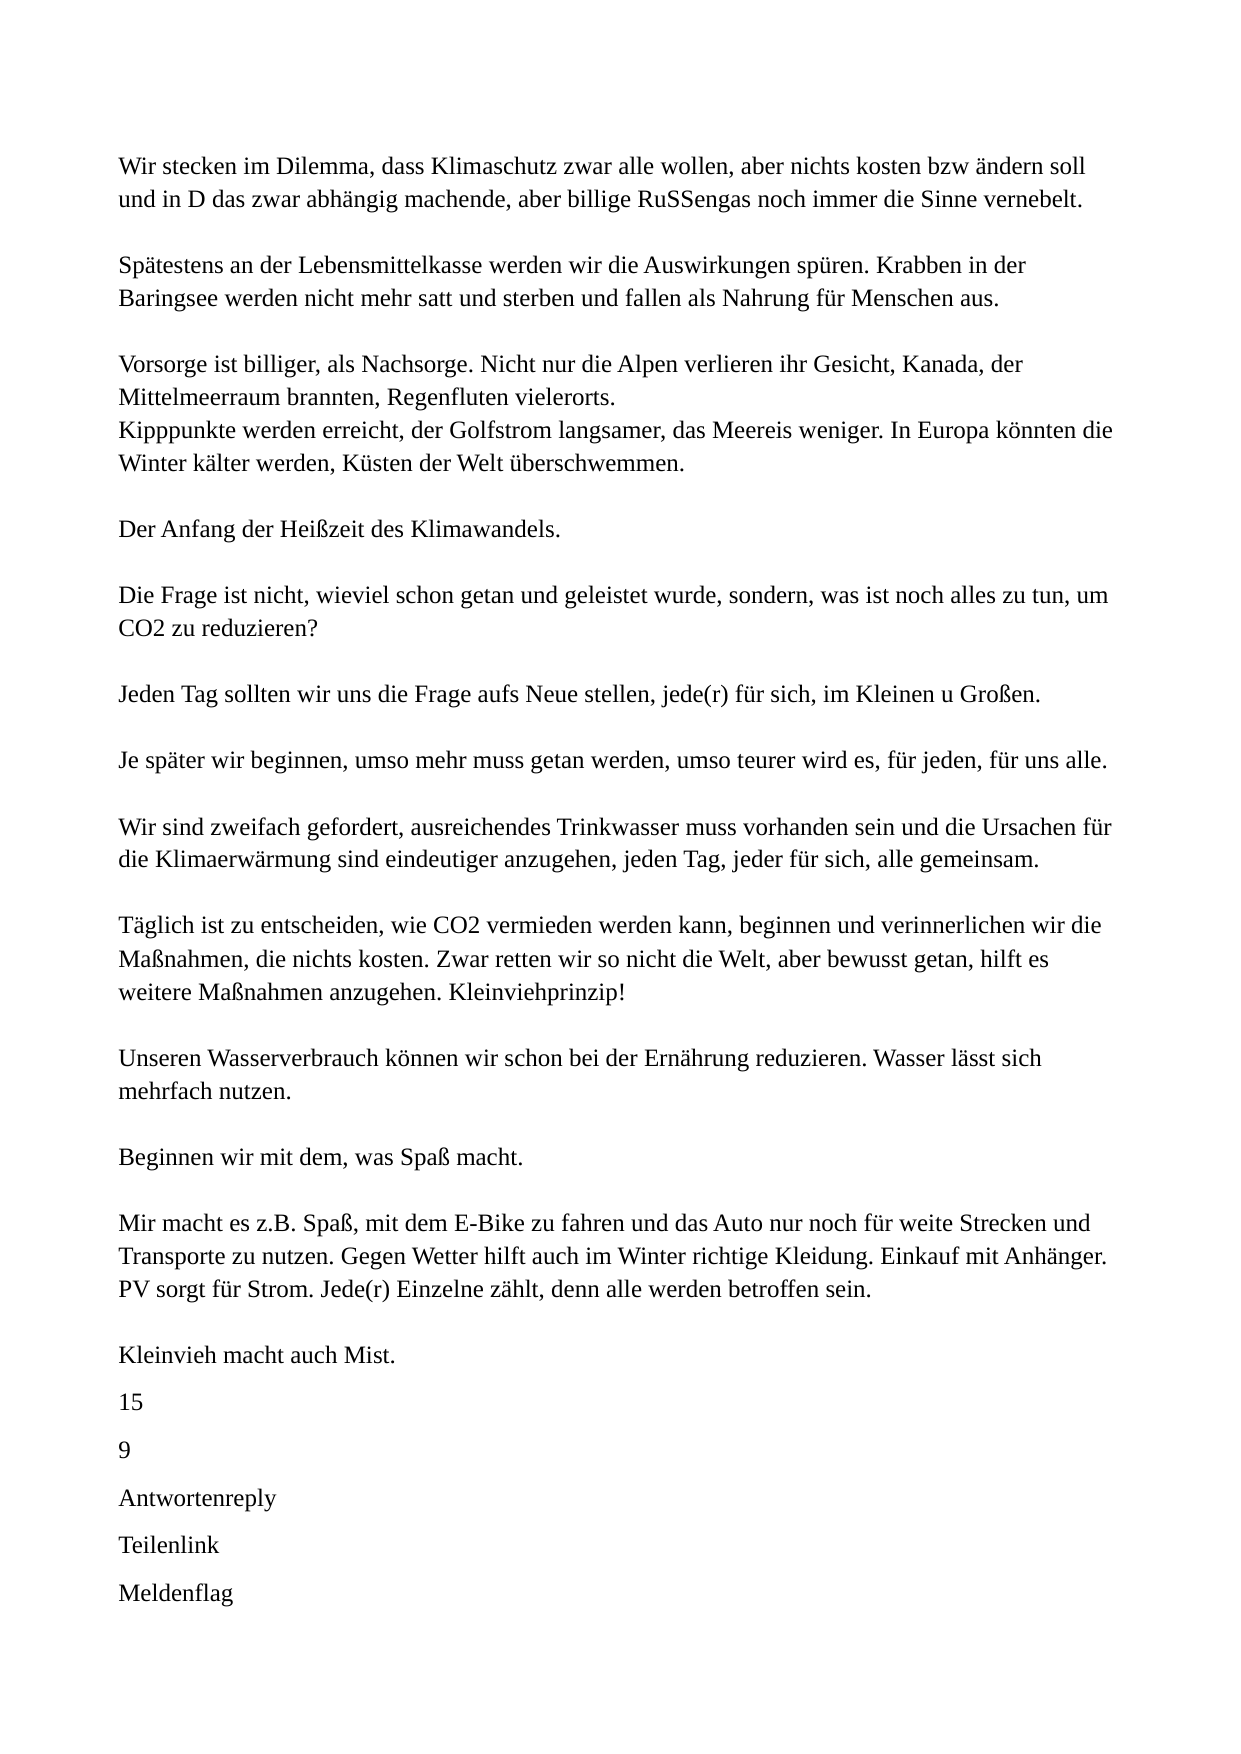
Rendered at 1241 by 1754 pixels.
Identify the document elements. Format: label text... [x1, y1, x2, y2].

text Wir stecken im Dilemma, dass Klimaschutz zwar alle wollen, aber nichts kosten bzw ändern soll und in D das zwar abhängig machende, aber billige RuSSengas noch immer die Sinne vernebelt. Spätestens an der Lebensmittelkasse werden wir die Auswirkungen spüren. Krabben in der Baringsee werden nicht mehr satt und sterben und fallen als Nahrung für Menschen aus. Vorsorge ist billiger, als Nachsorge. Nicht nur die Alpen verlieren ihr Gesicht, Kanada, der Mittelmeerraum brannten, Regenfluten vielerorts. Kipppunkte werden erreicht, der Golfstrom langsamer, das Meereis weniger. In Europa könnten die Winter kälter werden, Küsten der Welt überschwemmen. Der Anfang der Heißzeit des Klimawandels. Die Frage ist nicht, wieviel schon getan und geleistet wurde, sondern, was ist noch alles zu tun, um CO2 zu reduzieren? Jeden Tag sollten wir uns die Frage aufs Neue stellen, jede(r) für sich, im Kleinen u Großen. Je später wir beginnen, umso mehr muss getan werden, umso teurer wird es, für jeden, für uns alle. Wir sind zweifach gefordert, ausreichendes Trinkwasser muss vorhanden sein und die Ursachen für die Klimaerwärmung sind eindeutiger anzugehen, jeden Tag, jeder für sich, alle gemeinsam. Täglich ist zu entscheiden, wie CO2 vermieden werden kann, beginnen und verinnerlichen wir die Maßnahmen, die nichts kosten. Zwar retten wir so nicht die Welt, aber bewusst getan, hilft es weitere Maßnahmen anzugehen. Kleinviehprinzip! Unseren Wasserverbrauch können wir schon bei der Ernährung reduzieren. Wasser lässt sich mehrfach nutzen. Beginnen wir mit dem, was Spaß macht. Mir macht es z.B. Spaß, mit dem E-Bike zu fahren und das Auto nur noch für weite Strecken und Transporte zu nutzen. Gegen Wetter hilft auch im Winter richtige Kleidung. Einkauf mit Anhänger. PV sorgt für Strom. Jede(r) Einzelne zählt, denn alle werden betroffen sein. Kleinvieh macht auch Mist. [118, 118, 1122, 1369]
text Antwortenreply [118, 1483, 1122, 1511]
text Teilenlink [118, 1530, 1122, 1559]
text 15 [118, 1387, 1122, 1416]
text Meldenflag [118, 1578, 1122, 1607]
text 9 [118, 1435, 1122, 1464]
